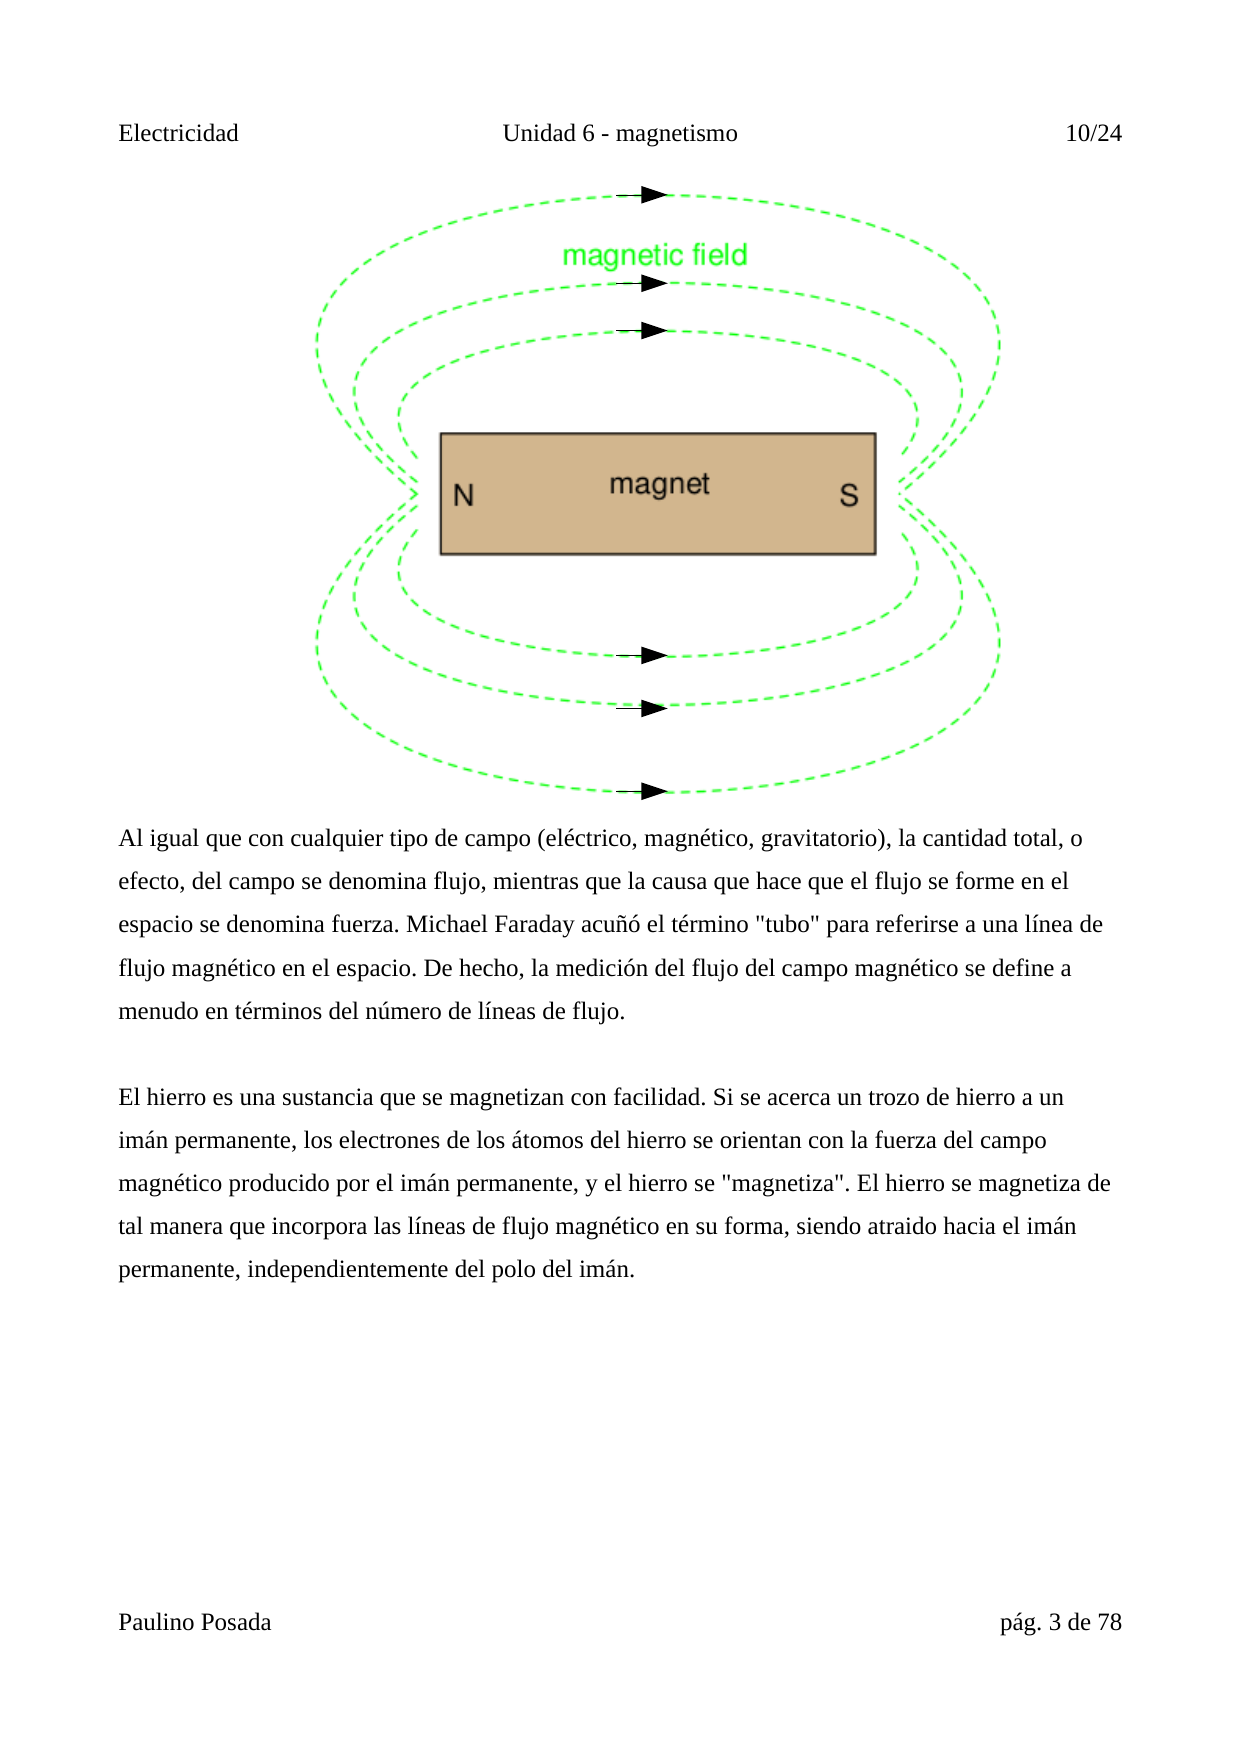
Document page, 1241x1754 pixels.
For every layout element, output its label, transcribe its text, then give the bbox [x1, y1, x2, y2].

text Al igual que con cualquier tipo de campo (eléctrico, magnético, gravitatorio), la cantidad total, o efecto, del campo se denomina flujo, mientras que la causa que hace que el flujo se forme en el espacio se denomina fuerza. Michael Faraday acuñó el término "tubo" para referirse a una línea de flujo magnético en el espacio. De hecho, la medición del flujo del campo magnético se define a menudo en términos del número de líneas de flujo. [118, 823, 1122, 1024]
picture [295, 176, 1021, 805]
text El hierro es una sustancia que se magnetizan con facilidad. Si se acerca un trozo de hierro a un [118, 1082, 1122, 1111]
text imán permanente, los electrones de los átomos del hierro se orientan con la fuerza del campo magnético producido por el imán permanente, y el hierro se "magnetiza". El hierro se magnetiza de tal manera que incorpora las líneas de flujo magnético en su forma, siendo atraido hacia el imán permanente, independientemente del polo del imán. [118, 1125, 1122, 1283]
